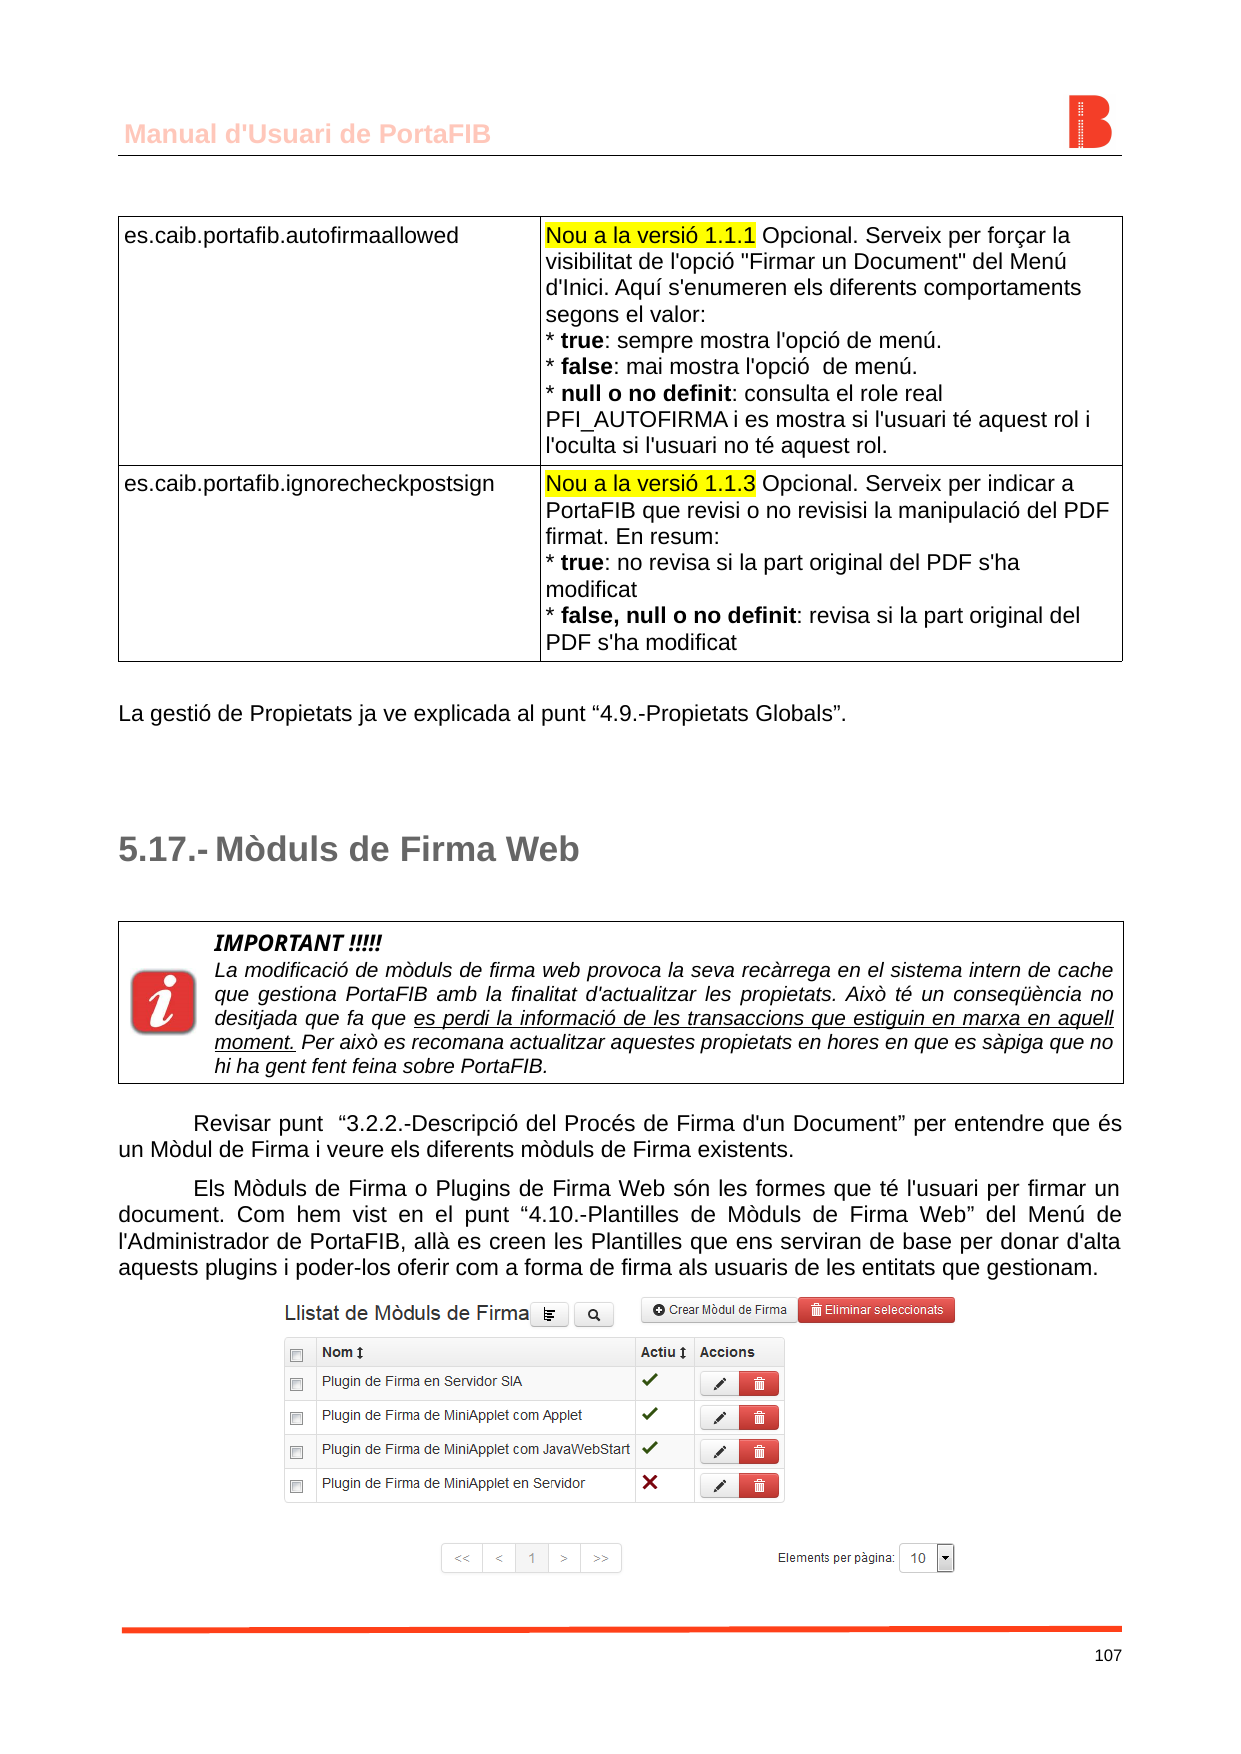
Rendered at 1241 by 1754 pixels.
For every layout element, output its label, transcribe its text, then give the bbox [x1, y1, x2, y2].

text La gestió de Propietats ja ve explicada al punt “4.9.-Propietats Globals”. [118, 699, 1122, 726]
picture [129, 968, 198, 1036]
picture [277, 1292, 963, 1584]
table_header [119, 922, 209, 1083]
table_cell es.caib.portafib.autofirmaallowed [119, 217, 540, 464]
text Revisar punt “3.2.2.-Descripció del Procés de Firma d'un Document” per entendre que és un Mòdul de Firma i veure els diferents mòduls de Firma existents. [118, 1110, 1122, 1162]
picture [1063, 94, 1117, 150]
text Els Mòduls de Firma o Plugins de Firma Web són les formes que té l'usuari per firmar un document. Com hem vist en el punt “4.10.-Plantilles de Mòduls de Firma Web” del Menú de l'Administrador de PortaFIB, allà es creen les Plantilles que ens serviran de base per donar d'alta aquests plugins i poder-los oferir com a forma de firma als usuaris de les entitats que gestionam. [118, 1175, 1122, 1280]
table_cell Nou a la versió 1.1.1 Opcional. Serveix per forçar la visibilitat de l'opció "Firmar un Document" del Menú d'Inici. Aquí s'enumeren els diferents comportaments segons el valor: * true: sempre mostra l'opció de menú. * false: mai mostra l'opció de menú. * null o no definit: consulta el role real PFI_AUTOFIRMA i es mostra si l'usuari té aquest rol i l'oculta si l'usuari no té aquest rol. [541, 217, 1122, 464]
table_cell Nou a la versió 1.1.3 Opcional. Serveix per indicar a PortaFIB que revisi o no revisisi la manipulació del PDF firmat. En resum: * true: no revisa si la part original del PDF s'ha modificat * false, null o no definit: revisa si la part original del PDF s'ha modificat [541, 466, 1122, 661]
table_header IMPORTANT !!!!! La modificació de mòduls de firma web provoca la seva recàrrega en el sistema intern de cache que gestiona PortaFIB amb la finalitat d'actualitzar les propietats. Això té un conseqüència no desitjada que fa que es perdi la informació de les transaccions que estiguin en marxa en aquell moment. Per això es recomana actualitzar aquestes propietats en hores en que es sàpiga que no hi ha gent fent feina sobre PortaFIB. [209, 922, 1123, 1083]
subtitle Mòduls de Firma Web [118, 828, 1122, 869]
table_cell es.caib.portafib.ignorecheckpostsign [119, 466, 540, 661]
